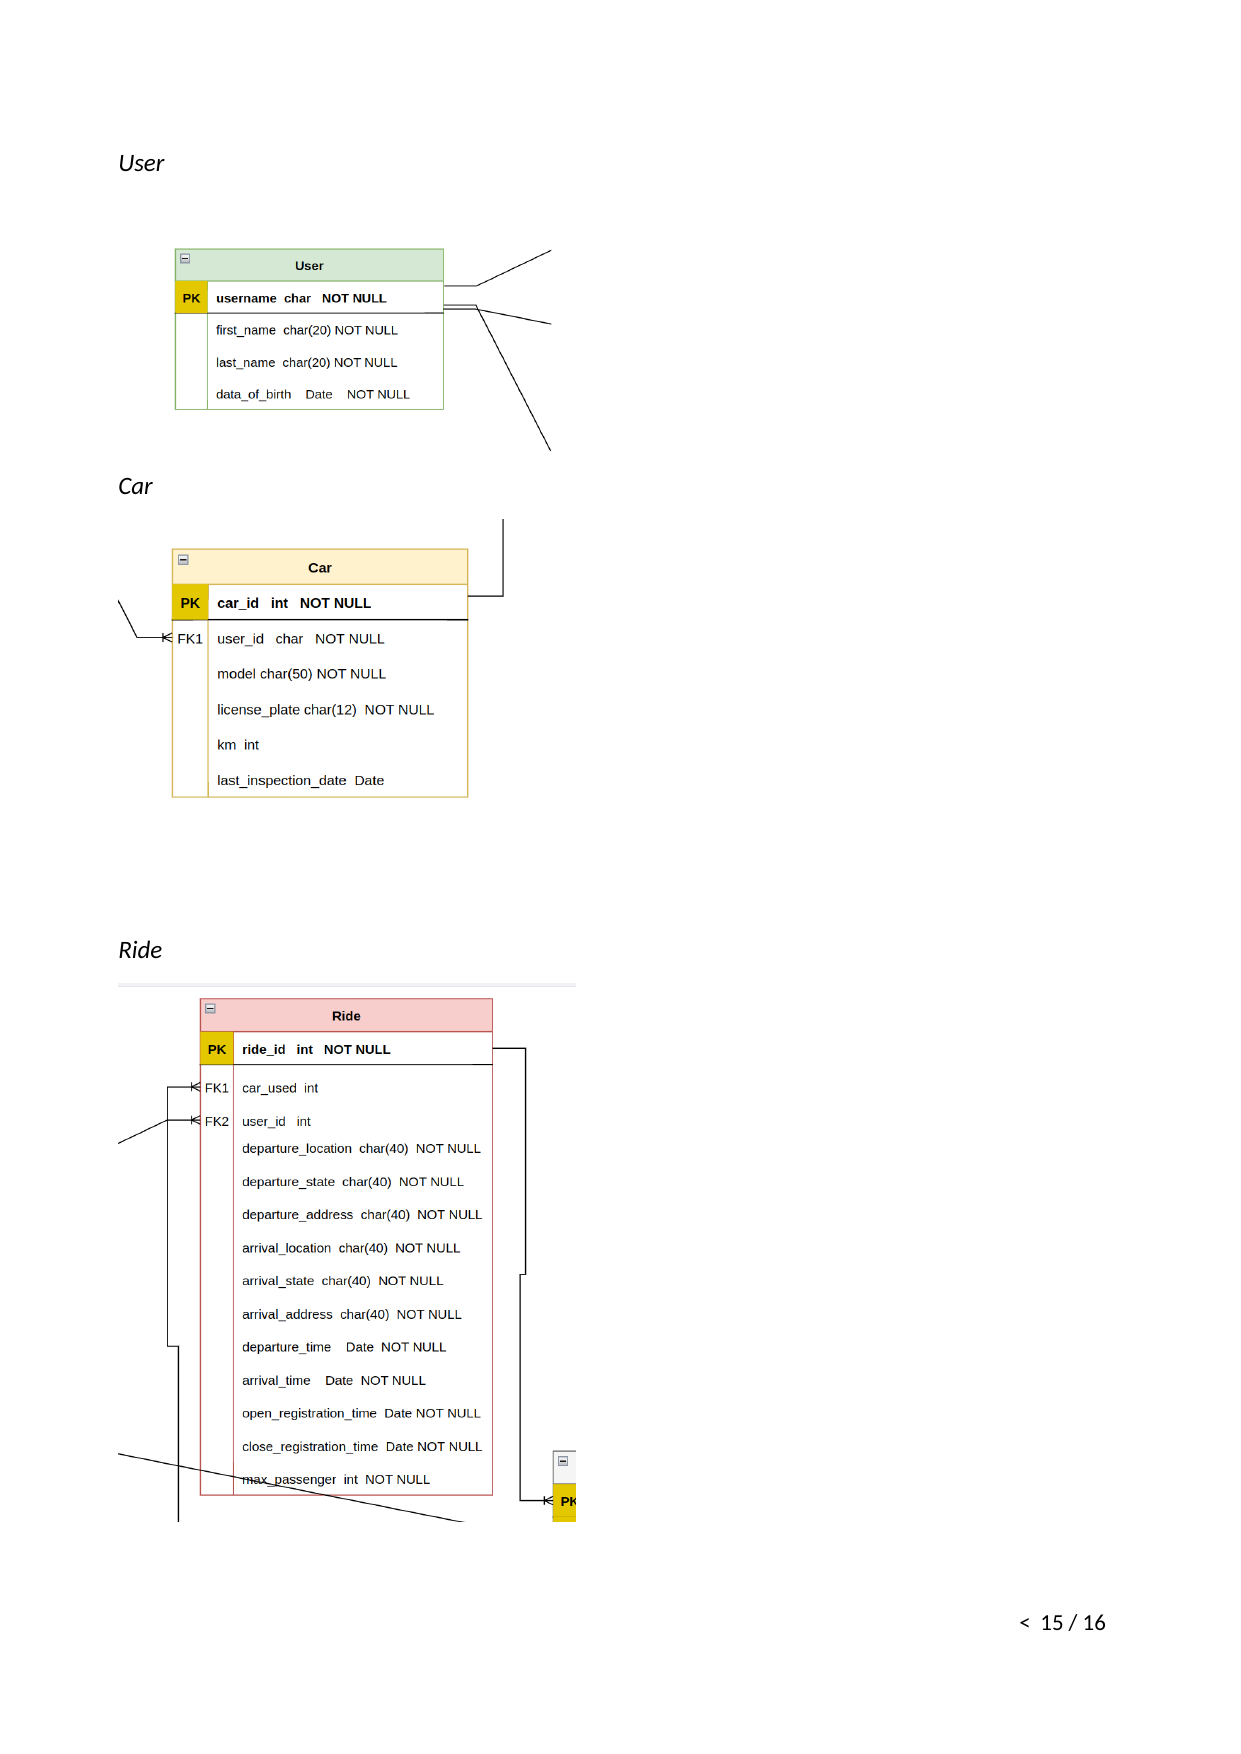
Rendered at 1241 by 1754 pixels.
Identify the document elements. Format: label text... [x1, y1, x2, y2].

picture [118, 983, 576, 1522]
text User [118, 148, 1122, 178]
text Car [118, 470, 1122, 500]
picture [118, 197, 552, 451]
text Ride [118, 934, 1122, 964]
picture [118, 519, 543, 816]
